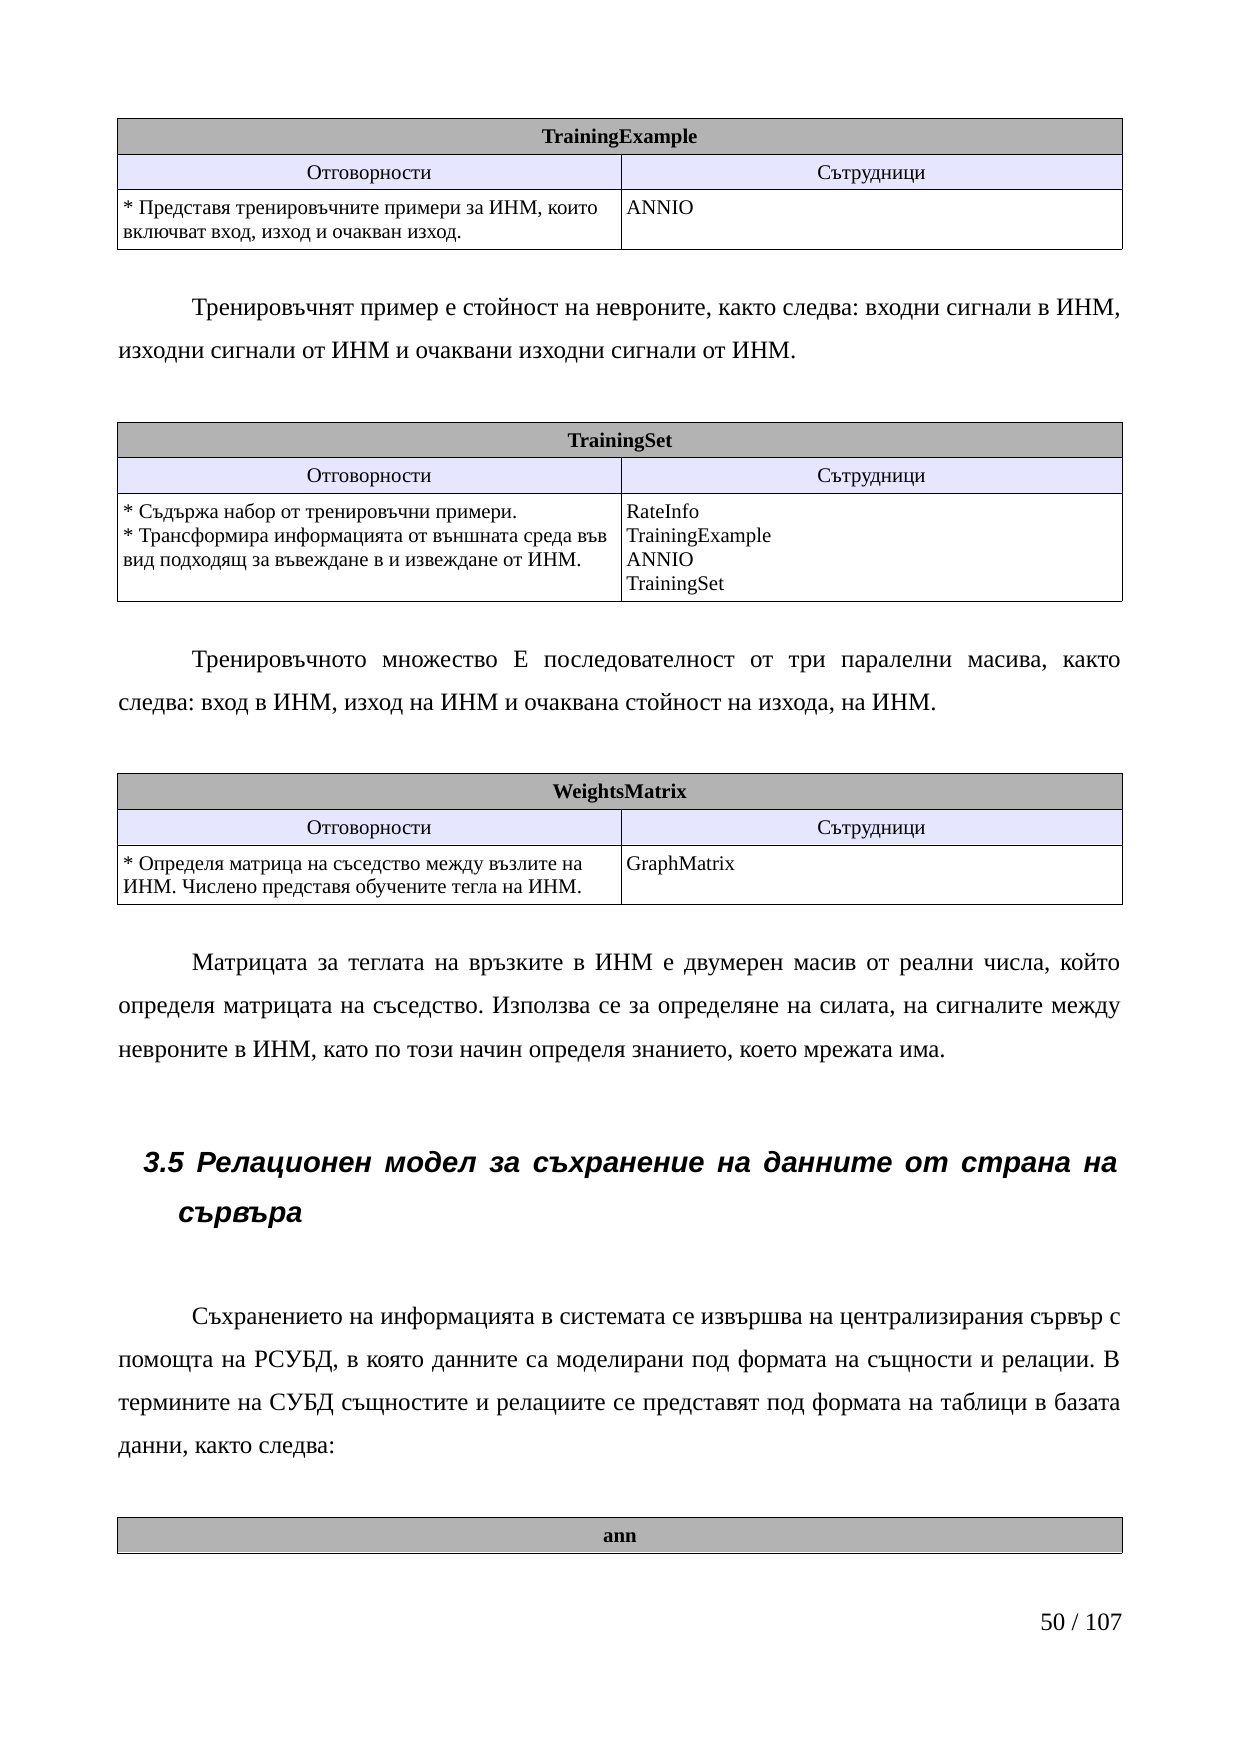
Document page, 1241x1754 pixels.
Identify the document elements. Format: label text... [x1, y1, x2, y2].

table_cell * Определя матрица на съседство между възлите на ИНМ. Числено представя обучените тегла на ИНМ. [118, 846, 621, 904]
table_header WeightsMatrix [118, 774, 1122, 809]
table_cell * Представя тренировъчните примери за ИНМ, които включват вход, изход и очакван изход. [118, 190, 621, 249]
table_header TrainingSet [118, 423, 1122, 457]
table_cell Сътрудници [622, 458, 1122, 493]
table_cell GraphMatrix [622, 846, 1122, 904]
table_header TrainingExample [118, 119, 1122, 154]
table_cell Отговорности [118, 810, 621, 844]
table_cell Сътрудници [622, 810, 1122, 844]
table_header ann [118, 1518, 1122, 1552]
table_cell ANNIO [622, 190, 1122, 249]
text Съхранението на информацията в системата се извършва на централизирания сървър с помощта на РСУБД, в която данните са моделирани под формата на същности и релации. В термините на СУБД същностите и релациите се представят под формата на таблици в базата данни, както следва: [118, 1301, 1122, 1459]
table_cell Отговорности [118, 155, 621, 189]
text Тренировъчнят пример е стойност на невроните, както следва: входни сигнали в ИНМ, изходни сигнали от ИНМ и очаквани изходни сигнали от ИНМ. [118, 292, 1122, 364]
table_cell RateInfo TrainingExample ANNIO TrainingSet [622, 494, 1122, 601]
text Матрицата за теглата на връзките в ИНМ е двумерен масив от реални числа, който определя матрицата на съседство. Използва се за определяне на силата, на сигналите между невроните в ИНМ, като по този начин определя знанието, което мрежата има. [118, 947, 1122, 1062]
table_cell Отговорности [118, 458, 621, 493]
table_cell Сътрудници [622, 155, 1122, 189]
text Тренировъчното множество Е последователност от три паралелни масива, както следва: вход в ИНМ, изход на ИНМ и очаквана стойност на изхода, на ИНМ. [118, 644, 1122, 716]
subtitle 3.5 Релационен модел за съхранение на данните от страна на сървъра [118, 1145, 1122, 1229]
table_cell * Съдържа набор от тренировъчни примери. * Трансформира информацията от външната среда във вид подходящ за въвеждане в и извеждане от ИНМ. [118, 494, 621, 601]
